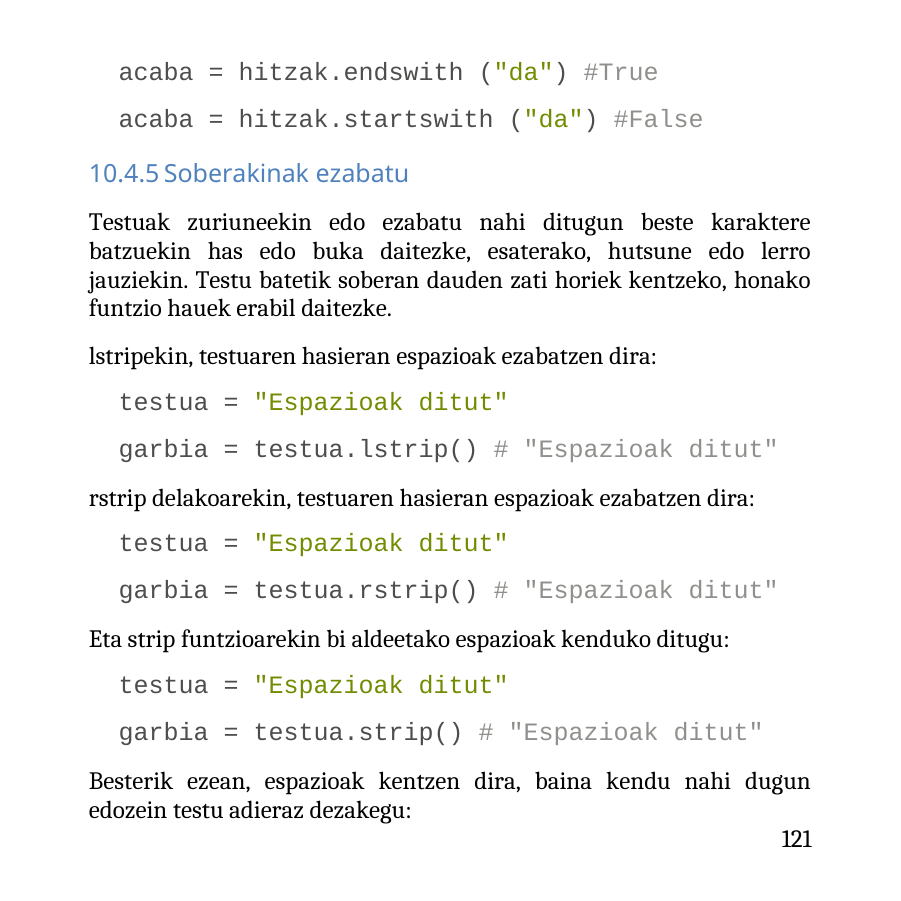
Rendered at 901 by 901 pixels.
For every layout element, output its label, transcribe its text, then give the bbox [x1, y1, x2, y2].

text testua = "Espazioak ditut" [118, 389, 811, 418]
text rstrip delakoarekin, testuaren hasieran espazioak ezabatzen dira: [89, 483, 811, 512]
text garbia = testua.rstrip() # "Espazioak ditut" [118, 578, 811, 606]
text acaba = hitzak.startswith ("da") #False [118, 106, 811, 134]
text Eta strip funtzioarekin bi aldeetako espazioak kenduko ditugu: [89, 625, 811, 654]
text acaba = hitzak.endswith ("da") #True [118, 59, 811, 87]
text Testuak zuriuneekin edo ezabatu nahi ditugun beste karaktere batzuekin has edo buka daitezke, esaterako, hutsune edo lerro jauziekin. Testu batetik soberan dauden zati horiek kentzeko, honako funtzio hauek erabil daitezke. [89, 208, 811, 323]
text garbia = testua.lstrip() # "Espazioak ditut" [118, 436, 811, 465]
subtitle Soberakinak ezabatu [89, 155, 811, 189]
text lstripekin, testuaren hasieran espazioak ezabatzen dira: [89, 342, 811, 371]
text testua = "Espazioak ditut" [118, 673, 811, 701]
text Besterik ezean, espazioak kentzen dira, baina kendu nahi dugun edozein testu adieraz dezakegu: [89, 767, 811, 824]
text testua = "Espazioak ditut" [118, 531, 811, 559]
text garbia = testua.strip() # "Espazioak ditut" [118, 720, 811, 748]
